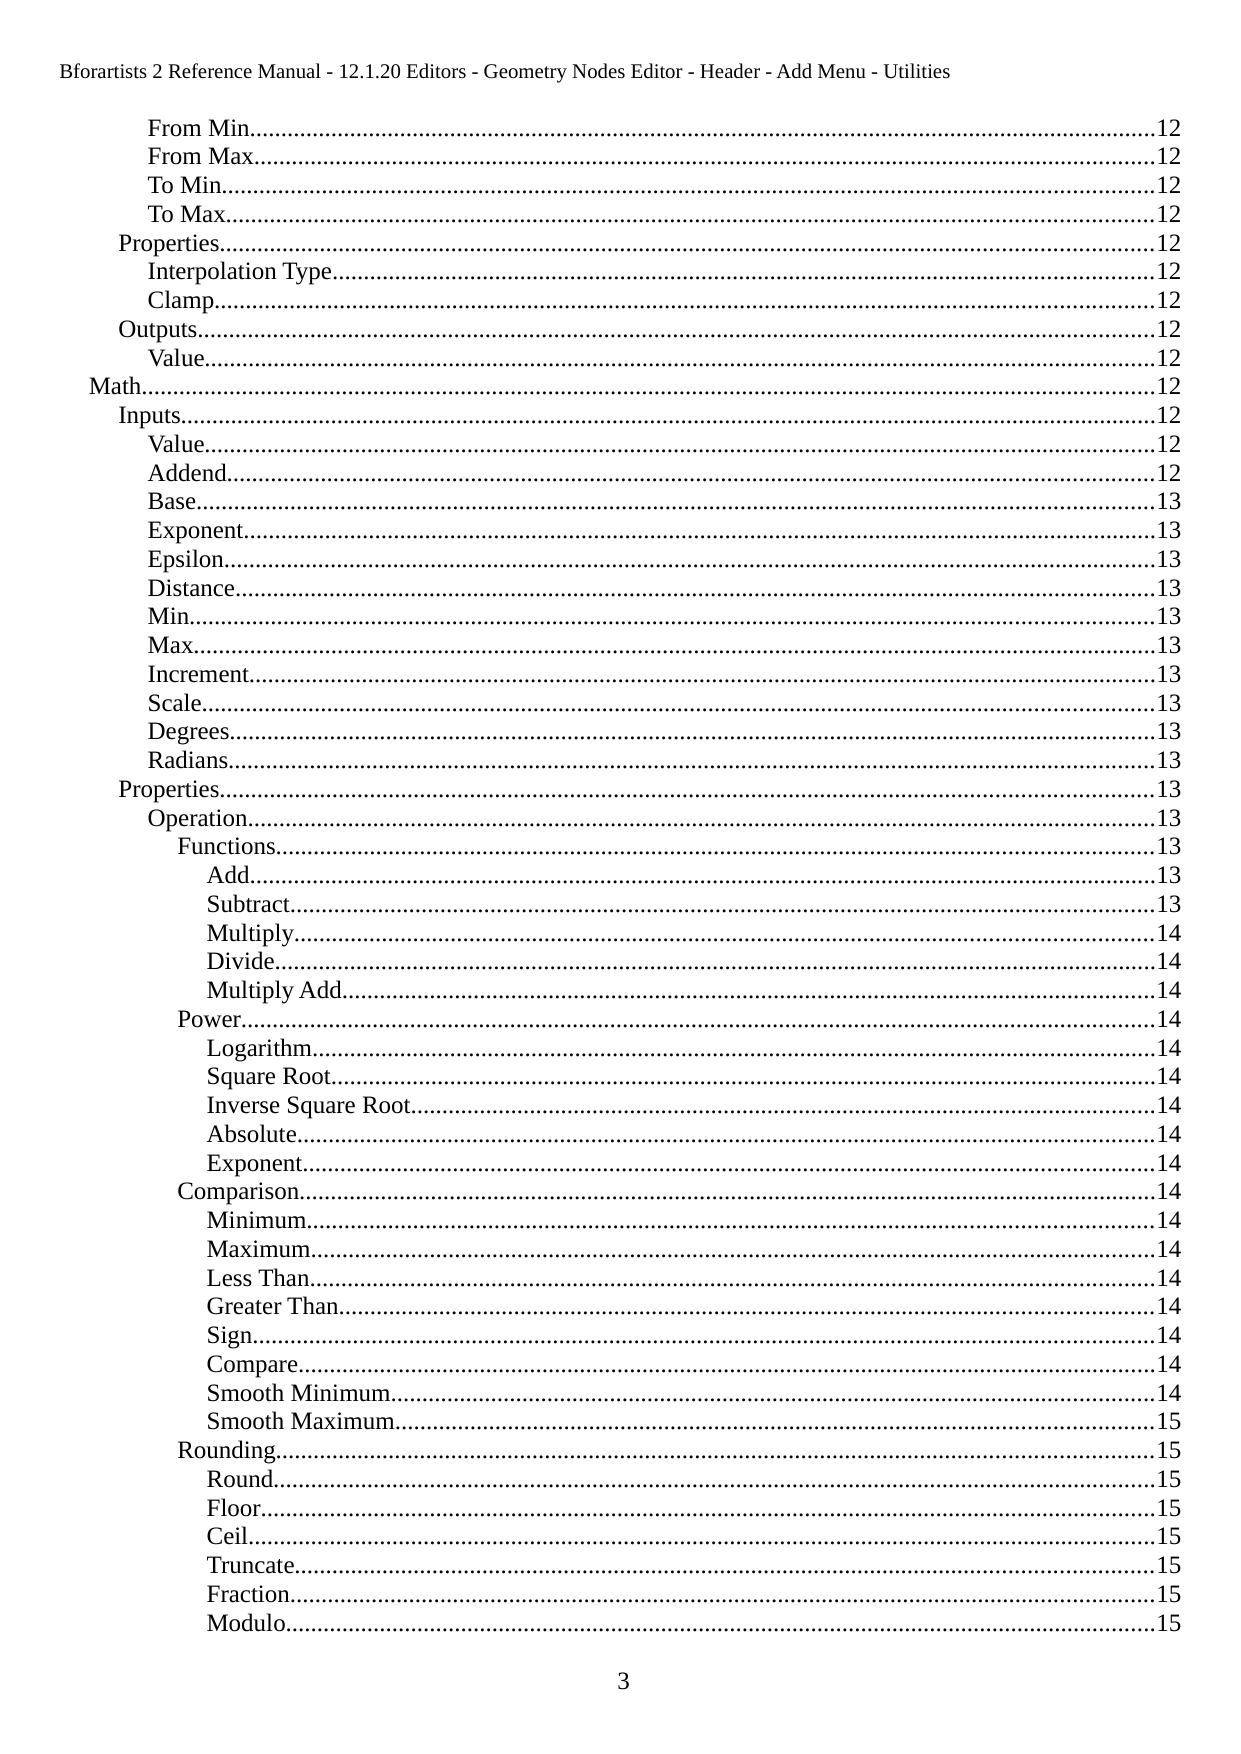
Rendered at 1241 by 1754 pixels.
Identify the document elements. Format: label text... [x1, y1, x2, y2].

text Absolute 14 [206, 1119, 1181, 1148]
text Sign 14 [206, 1320, 1181, 1349]
text Inputs 12 [118, 400, 1181, 429]
text Smooth Minimum 14 [206, 1378, 1181, 1406]
text To Max 12 [147, 199, 1181, 228]
text Distance 13 [147, 573, 1181, 601]
text Logarithm 14 [206, 1033, 1181, 1061]
text Power 14 [177, 1004, 1181, 1033]
text Radians 13 [147, 745, 1181, 774]
text Outputs 12 [118, 314, 1181, 343]
text Maximum 14 [206, 1234, 1181, 1263]
text Interpolation Type 12 [147, 256, 1181, 285]
text Increment 13 [147, 659, 1181, 688]
text Greater Than 14 [206, 1291, 1181, 1320]
text Addend 12 [147, 458, 1181, 486]
text Compare 14 [206, 1349, 1181, 1378]
text From Max 12 [147, 141, 1181, 170]
text Rounding 15 [177, 1435, 1181, 1464]
text Properties 12 [118, 228, 1181, 256]
text Truncate 15 [206, 1550, 1181, 1579]
text From Min 12 [147, 113, 1181, 141]
text Value 12 [147, 429, 1181, 458]
text Max 13 [147, 630, 1181, 659]
text Multiply 14 [206, 918, 1181, 946]
text Add 13 [206, 860, 1181, 889]
text Base 13 [147, 486, 1181, 515]
text Functions 13 [177, 831, 1181, 860]
text Epsilon 13 [147, 544, 1181, 573]
text To Min 12 [147, 170, 1181, 199]
text Round 15 [206, 1464, 1181, 1493]
text Comparison 14 [177, 1176, 1181, 1205]
text Math 12 [88, 371, 1181, 400]
text Operation 13 [147, 803, 1181, 831]
text Smooth Maximum 15 [206, 1406, 1181, 1435]
text Exponent 13 [147, 515, 1181, 544]
text Inverse Square Root 14 [206, 1090, 1181, 1119]
text Divide 14 [206, 946, 1181, 975]
text Less Than 14 [206, 1263, 1181, 1291]
text Multiply Add 14 [206, 975, 1181, 1004]
text Minimum 14 [206, 1205, 1181, 1234]
text Fraction 15 [206, 1579, 1181, 1608]
text Value 12 [147, 343, 1181, 371]
text Subtract 13 [206, 889, 1181, 918]
text Ceil 15 [206, 1521, 1181, 1550]
text Modulo 15 [206, 1608, 1181, 1636]
text Scale 13 [147, 688, 1181, 716]
text Square Root 14 [206, 1061, 1181, 1090]
text Properties 13 [118, 774, 1181, 803]
text Exponent 14 [206, 1148, 1181, 1176]
text Floor 15 [206, 1493, 1181, 1521]
text Min 13 [147, 601, 1181, 630]
text Clamp 12 [147, 285, 1181, 314]
text Degrees 13 [147, 716, 1181, 745]
